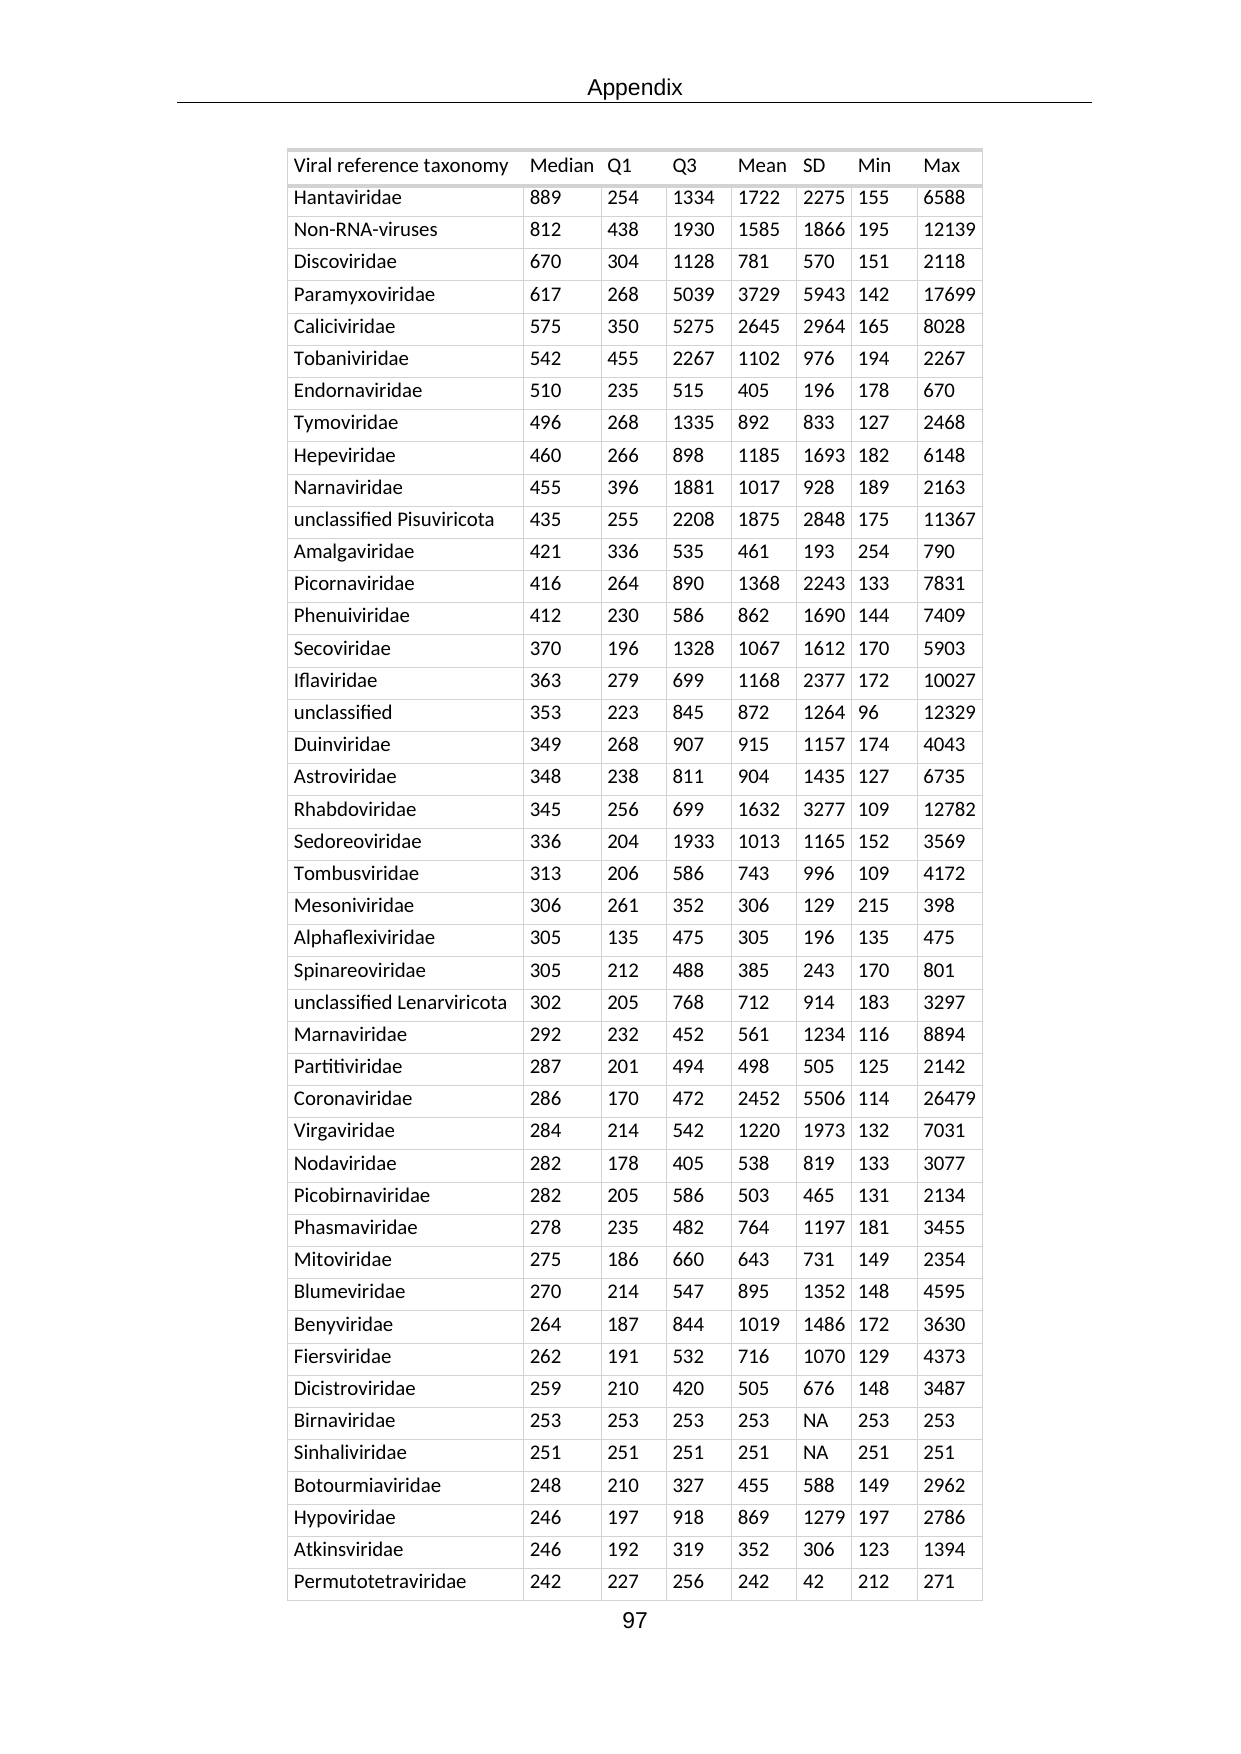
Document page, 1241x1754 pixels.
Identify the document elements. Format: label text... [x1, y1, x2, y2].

table_cell 1352 [797, 1279, 851, 1310]
table_cell 2645 [732, 314, 796, 345]
table_cell 1334 [667, 188, 731, 216]
table_cell 4373 [918, 1344, 982, 1375]
table_cell 869 [732, 1505, 796, 1536]
table_cell 768 [667, 990, 731, 1021]
table_cell 2964 [797, 314, 851, 345]
table_cell 465 [797, 1183, 851, 1214]
table_cell 193 [797, 539, 851, 570]
table_cell 398 [918, 893, 982, 924]
table_cell 135 [852, 925, 917, 956]
table_cell 189 [852, 475, 917, 506]
table_cell 460 [524, 442, 601, 473]
table_cell Narnaviridae [288, 475, 523, 506]
table_cell 248 [524, 1472, 601, 1503]
table_cell 149 [852, 1247, 917, 1278]
table_cell 2452 [732, 1086, 796, 1117]
table_cell 1933 [667, 829, 731, 860]
table_cell 251 [524, 1440, 601, 1471]
table_header Viral reference taxonomy [288, 152, 523, 184]
table_cell 12782 [918, 796, 982, 827]
table_cell 496 [524, 410, 601, 441]
table_cell 109 [852, 861, 917, 892]
table_cell 1067 [732, 635, 796, 667]
table_cell Fiersviridae [288, 1344, 523, 1375]
table_cell 286 [524, 1086, 601, 1117]
table_cell 114 [852, 1086, 917, 1117]
table_cell 268 [602, 410, 666, 441]
table_cell Discoviridae [288, 249, 523, 280]
table_cell NA [797, 1408, 851, 1439]
table_cell 306 [524, 893, 601, 924]
table_cell Tymoviridae [288, 410, 523, 441]
table_cell 350 [602, 314, 666, 345]
table_cell 215 [852, 893, 917, 924]
table_cell 1394 [918, 1537, 982, 1568]
table_cell Sinhaliviridae [288, 1440, 523, 1471]
table_cell 253 [732, 1408, 796, 1439]
table_cell 1102 [732, 346, 796, 377]
table_cell 223 [602, 700, 666, 731]
table_cell 109 [852, 796, 917, 827]
table_cell 845 [667, 700, 731, 731]
table_cell 181 [852, 1215, 917, 1246]
table_cell 498 [732, 1054, 796, 1085]
table_cell Phenuiviridae [288, 603, 523, 634]
table_header Median [523, 152, 601, 184]
table_cell 570 [797, 249, 851, 280]
table_cell Endornaviridae [288, 378, 523, 409]
table_cell 1335 [667, 410, 731, 441]
table_cell 538 [732, 1150, 796, 1182]
table_cell 313 [524, 861, 601, 892]
table_cell 165 [852, 314, 917, 345]
table_cell 1693 [797, 442, 851, 473]
table_cell 242 [732, 1569, 796, 1600]
table_cell 892 [732, 410, 796, 441]
table_cell 6148 [918, 442, 982, 473]
table_cell 890 [667, 571, 731, 602]
table_cell 142 [852, 281, 917, 312]
table_cell 1690 [797, 603, 851, 634]
table_cell 251 [732, 1440, 796, 1471]
table_cell 996 [797, 861, 851, 892]
table_cell 172 [852, 1311, 917, 1342]
table_cell 174 [852, 732, 917, 763]
table_cell 214 [602, 1279, 666, 1310]
table_cell 268 [602, 732, 666, 763]
table_cell 3277 [797, 796, 851, 827]
table_cell 2267 [918, 346, 982, 377]
table_cell 4172 [918, 861, 982, 892]
table_cell 1017 [732, 475, 796, 506]
table_cell 405 [732, 378, 796, 409]
table_cell 261 [602, 893, 666, 924]
table_cell Hantaviridae [288, 188, 523, 216]
table_cell 976 [797, 346, 851, 377]
table_cell 588 [797, 1472, 851, 1503]
table_cell 319 [667, 1537, 731, 1568]
table_cell 129 [852, 1344, 917, 1375]
table_cell 928 [797, 475, 851, 506]
table_cell 149 [852, 1472, 917, 1503]
table_cell Nodaviridae [288, 1150, 523, 1182]
table_cell 251 [667, 1440, 731, 1471]
table_cell 116 [852, 1022, 917, 1053]
table_cell 210 [602, 1472, 666, 1503]
table_cell 898 [667, 442, 731, 473]
table_cell 1197 [797, 1215, 851, 1246]
table_cell 904 [732, 764, 796, 795]
table_cell 435 [524, 507, 601, 538]
table_cell NA [797, 1440, 851, 1471]
table_cell 271 [918, 1569, 982, 1600]
table_cell 617 [524, 281, 601, 312]
table_cell 196 [797, 378, 851, 409]
table_cell 5506 [797, 1086, 851, 1117]
table_cell 253 [852, 1408, 917, 1439]
table_cell 266 [602, 442, 666, 473]
table_cell 170 [852, 957, 917, 988]
table_cell 3077 [918, 1150, 982, 1182]
table_cell Mesoniviridae [288, 893, 523, 924]
table_cell 275 [524, 1247, 601, 1278]
table_cell 178 [602, 1150, 666, 1182]
table_header SD [797, 152, 851, 184]
table_cell 125 [852, 1054, 917, 1085]
table_cell 264 [602, 571, 666, 602]
table_cell 212 [852, 1569, 917, 1600]
table_cell Duinviridae [288, 732, 523, 763]
table_cell 155 [852, 188, 917, 216]
table_cell Hepeviridae [288, 442, 523, 473]
table_cell 129 [797, 893, 851, 924]
table_cell 264 [524, 1311, 601, 1342]
table_cell 197 [852, 1505, 917, 1536]
table_cell 251 [852, 1440, 917, 1471]
table_cell Alphaflexiviridae [288, 925, 523, 956]
table_cell 353 [524, 700, 601, 731]
table_cell 1486 [797, 1311, 851, 1342]
table_cell 833 [797, 410, 851, 441]
table_cell 345 [524, 796, 601, 827]
table_cell 2786 [918, 1505, 982, 1536]
table_cell 2377 [797, 668, 851, 699]
table_cell 336 [602, 539, 666, 570]
table_cell 246 [524, 1505, 601, 1536]
table_cell 304 [602, 249, 666, 280]
table_cell 133 [852, 1150, 917, 1182]
table_cell 475 [667, 925, 731, 956]
table_cell 461 [732, 539, 796, 570]
table_cell 187 [602, 1311, 666, 1342]
table_cell 5943 [797, 281, 851, 312]
table_cell 547 [667, 1279, 731, 1310]
table_cell 7031 [918, 1118, 982, 1149]
table_cell 284 [524, 1118, 601, 1149]
table_cell 210 [602, 1376, 666, 1407]
table_cell 416 [524, 571, 601, 602]
table_cell 7831 [918, 571, 982, 602]
table_cell 2163 [918, 475, 982, 506]
table_cell 2134 [918, 1183, 982, 1214]
table_cell 475 [918, 925, 982, 956]
table_cell 586 [667, 861, 731, 892]
table_cell Paramyxoviridae [288, 281, 523, 312]
table_cell 127 [852, 764, 917, 795]
table_cell Virgaviridae [288, 1118, 523, 1149]
table_cell Atkinsviridae [288, 1537, 523, 1568]
table_cell 1866 [797, 217, 851, 248]
table_cell 6735 [918, 764, 982, 795]
table_cell Iflaviridae [288, 668, 523, 699]
table_cell 2142 [918, 1054, 982, 1085]
table_cell 195 [852, 217, 917, 248]
table_cell 1234 [797, 1022, 851, 1053]
table_cell 455 [524, 475, 601, 506]
table_cell 801 [918, 957, 982, 988]
table_cell 1279 [797, 1505, 851, 1536]
table_cell 254 [852, 539, 917, 570]
table_cell 712 [732, 990, 796, 1021]
table_cell 488 [667, 957, 731, 988]
table_cell 42 [797, 1569, 851, 1600]
table_cell 7409 [918, 603, 982, 634]
table_cell 259 [524, 1376, 601, 1407]
table_header Q3 [666, 152, 731, 184]
table_cell 914 [797, 990, 851, 1021]
table_cell 1368 [732, 571, 796, 602]
table_cell 6588 [918, 188, 982, 216]
table_cell 811 [667, 764, 731, 795]
table_cell 542 [667, 1118, 731, 1149]
table_cell 238 [602, 764, 666, 795]
table_cell 1328 [667, 635, 731, 667]
table_cell 151 [852, 249, 917, 280]
table_cell 1585 [732, 217, 796, 248]
table_cell 812 [524, 217, 601, 248]
table_cell 542 [524, 346, 601, 377]
table_cell Picobirnaviridae [288, 1183, 523, 1214]
table_cell 494 [667, 1054, 731, 1085]
table_cell 1875 [732, 507, 796, 538]
table_cell 148 [852, 1376, 917, 1407]
table_cell 352 [732, 1537, 796, 1568]
table_cell 255 [602, 507, 666, 538]
table_cell 5039 [667, 281, 731, 312]
table_cell 699 [667, 668, 731, 699]
table_cell Partitiviridae [288, 1054, 523, 1085]
table_cell 282 [524, 1183, 601, 1214]
table_cell 10027 [918, 668, 982, 699]
table_cell 305 [732, 925, 796, 956]
table_cell 862 [732, 603, 796, 634]
table_cell Birnaviridae [288, 1408, 523, 1439]
table_cell 127 [852, 410, 917, 441]
table_cell 133 [852, 571, 917, 602]
table_header Mean [731, 152, 797, 184]
table_cell 8894 [918, 1022, 982, 1053]
table_cell Benyviridae [288, 1311, 523, 1342]
table_cell 253 [918, 1408, 982, 1439]
table_cell 4595 [918, 1279, 982, 1310]
table_cell 872 [732, 700, 796, 731]
table_cell 764 [732, 1215, 796, 1246]
table_cell 194 [852, 346, 917, 377]
table_cell 643 [732, 1247, 796, 1278]
table_cell 270 [524, 1279, 601, 1310]
table_cell 455 [602, 346, 666, 377]
table_cell 183 [852, 990, 917, 1021]
table_cell 670 [918, 378, 982, 409]
table_cell 889 [524, 188, 601, 216]
table_cell 1168 [732, 668, 796, 699]
table_cell 253 [524, 1408, 601, 1439]
table_cell 1019 [732, 1311, 796, 1342]
table_cell 505 [732, 1376, 796, 1407]
table_cell 11367 [918, 507, 982, 538]
table_cell Caliciviridae [288, 314, 523, 345]
table_cell unclassified Pisuviricota [288, 507, 523, 538]
table_cell 907 [667, 732, 731, 763]
table_cell 510 [524, 378, 601, 409]
table_cell 302 [524, 990, 601, 1021]
table_cell 743 [732, 861, 796, 892]
table_cell Marnaviridae [288, 1022, 523, 1053]
table_cell 196 [797, 925, 851, 956]
table_cell 242 [524, 1569, 601, 1600]
table_cell 895 [732, 1279, 796, 1310]
table_cell Spinareoviridae [288, 957, 523, 988]
table_cell 699 [667, 796, 731, 827]
table_cell 26479 [918, 1086, 982, 1117]
table_cell 385 [732, 957, 796, 988]
table_cell 170 [602, 1086, 666, 1117]
table_cell 287 [524, 1054, 601, 1085]
table_cell Permutotetraviridae [288, 1569, 523, 1600]
table_cell 148 [852, 1279, 917, 1310]
table_cell 251 [918, 1440, 982, 1471]
table_cell 327 [667, 1472, 731, 1503]
table_cell unclassified Lenarviricota [288, 990, 523, 1021]
table_cell 251 [602, 1440, 666, 1471]
table_cell 12139 [918, 217, 982, 248]
table_cell 191 [602, 1344, 666, 1375]
table_cell unclassified [288, 700, 523, 731]
table_cell 5275 [667, 314, 731, 345]
table_header Max [917, 152, 982, 184]
table_cell 3569 [918, 829, 982, 860]
table_cell 132 [852, 1118, 917, 1149]
table_cell 421 [524, 539, 601, 570]
table_cell 235 [602, 1215, 666, 1246]
table_cell Rhabdoviridae [288, 796, 523, 827]
table_cell 268 [602, 281, 666, 312]
table_cell 1632 [732, 796, 796, 827]
table_cell 819 [797, 1150, 851, 1182]
table_cell 3630 [918, 1311, 982, 1342]
table_cell 279 [602, 668, 666, 699]
table_cell 1157 [797, 732, 851, 763]
table_cell 575 [524, 314, 601, 345]
table_cell 660 [667, 1247, 731, 1278]
table_cell Dicistroviridae [288, 1376, 523, 1407]
table_cell 2468 [918, 410, 982, 441]
table_cell 1185 [732, 442, 796, 473]
table_cell 472 [667, 1086, 731, 1117]
table_cell 5903 [918, 635, 982, 667]
table_cell 182 [852, 442, 917, 473]
table_cell 3729 [732, 281, 796, 312]
table_cell 2848 [797, 507, 851, 538]
table_cell 3455 [918, 1215, 982, 1246]
table_cell Hypoviridae [288, 1505, 523, 1536]
table_cell 235 [602, 378, 666, 409]
table_cell 505 [797, 1054, 851, 1085]
table_cell 731 [797, 1247, 851, 1278]
table_cell 515 [667, 378, 731, 409]
table_cell 438 [602, 217, 666, 248]
table_cell 2118 [918, 249, 982, 280]
table_cell 676 [797, 1376, 851, 1407]
table_cell 96 [852, 700, 917, 731]
table_cell Amalgaviridae [288, 539, 523, 570]
table_cell 206 [602, 861, 666, 892]
table_cell 2275 [797, 188, 851, 216]
table_cell 1612 [797, 635, 851, 667]
table_cell 123 [852, 1537, 917, 1568]
table_cell 844 [667, 1311, 731, 1342]
table_cell 305 [524, 925, 601, 956]
table_cell 452 [667, 1022, 731, 1053]
table_cell 670 [524, 249, 601, 280]
table_cell 363 [524, 668, 601, 699]
table_cell 455 [732, 1472, 796, 1503]
table_cell 2354 [918, 1247, 982, 1278]
table_header Min [851, 152, 917, 184]
table_cell 586 [667, 603, 731, 634]
table_cell 1165 [797, 829, 851, 860]
table_cell 175 [852, 507, 917, 538]
table_cell 262 [524, 1344, 601, 1375]
table_cell Sedoreoviridae [288, 829, 523, 860]
table_cell 4043 [918, 732, 982, 763]
table_cell 204 [602, 829, 666, 860]
table_cell 790 [918, 539, 982, 570]
table_cell 205 [602, 990, 666, 1021]
table_cell 348 [524, 764, 601, 795]
table_cell 172 [852, 668, 917, 699]
table_cell 2208 [667, 507, 731, 538]
table_cell Tobaniviridae [288, 346, 523, 377]
table_cell 246 [524, 1537, 601, 1568]
table_cell 918 [667, 1505, 731, 1536]
table_cell 352 [667, 893, 731, 924]
table_cell 197 [602, 1505, 666, 1536]
table_cell 152 [852, 829, 917, 860]
table_cell 1220 [732, 1118, 796, 1149]
table_cell 1013 [732, 829, 796, 860]
table_cell 292 [524, 1022, 601, 1053]
table_cell 370 [524, 635, 601, 667]
table_cell Tombusviridae [288, 861, 523, 892]
table_cell 282 [524, 1150, 601, 1182]
table_cell 1264 [797, 700, 851, 731]
table_cell 131 [852, 1183, 917, 1214]
table_cell 1070 [797, 1344, 851, 1375]
table_cell 170 [852, 635, 917, 667]
table_cell 716 [732, 1344, 796, 1375]
table_cell Botourmiaviridae [288, 1472, 523, 1503]
table_cell Blumeviridae [288, 1279, 523, 1310]
table_cell Astroviridae [288, 764, 523, 795]
table_cell 278 [524, 1215, 601, 1246]
table_cell 227 [602, 1569, 666, 1600]
table_cell 214 [602, 1118, 666, 1149]
table_cell 1128 [667, 249, 731, 280]
table_cell 230 [602, 603, 666, 634]
table_cell 349 [524, 732, 601, 763]
table_cell 405 [667, 1150, 731, 1182]
table_cell 1973 [797, 1118, 851, 1149]
table_cell 1930 [667, 217, 731, 248]
table_cell 253 [602, 1408, 666, 1439]
table_cell 420 [667, 1376, 731, 1407]
table_cell 205 [602, 1183, 666, 1214]
table_cell 254 [602, 188, 666, 216]
table_cell 8028 [918, 314, 982, 345]
table_cell Coronaviridae [288, 1086, 523, 1117]
table_cell 144 [852, 603, 917, 634]
table_cell 3297 [918, 990, 982, 1021]
table_cell 256 [667, 1569, 731, 1600]
table_header Q1 [601, 152, 666, 184]
table_cell 412 [524, 603, 601, 634]
table_cell 1881 [667, 475, 731, 506]
table_cell 2267 [667, 346, 731, 377]
table_cell 336 [524, 829, 601, 860]
table_cell Picornaviridae [288, 571, 523, 602]
table_cell 253 [667, 1408, 731, 1439]
table_cell 17699 [918, 281, 982, 312]
table_cell 3487 [918, 1376, 982, 1407]
table_cell 256 [602, 796, 666, 827]
table_cell 561 [732, 1022, 796, 1053]
table_cell 186 [602, 1247, 666, 1278]
table_cell 178 [852, 378, 917, 409]
table_cell Secoviridae [288, 635, 523, 667]
table_cell 305 [524, 957, 601, 988]
table_cell 212 [602, 957, 666, 988]
table_cell 201 [602, 1054, 666, 1085]
table_cell 306 [732, 893, 796, 924]
table_cell 915 [732, 732, 796, 763]
table_cell 535 [667, 539, 731, 570]
table_cell Non-RNA-viruses [288, 217, 523, 248]
table_cell 192 [602, 1537, 666, 1568]
table_cell 2962 [918, 1472, 982, 1503]
table_cell 1435 [797, 764, 851, 795]
table_cell 306 [797, 1537, 851, 1568]
table_cell 482 [667, 1215, 731, 1246]
table_cell 135 [602, 925, 666, 956]
table_cell 2243 [797, 571, 851, 602]
table_cell 781 [732, 249, 796, 280]
table_cell 12329 [918, 700, 982, 731]
table_cell Mitoviridae [288, 1247, 523, 1278]
table_cell Phasmaviridae [288, 1215, 523, 1246]
table_cell 243 [797, 957, 851, 988]
table_cell 1722 [732, 188, 796, 216]
table_cell 503 [732, 1183, 796, 1214]
table_cell 586 [667, 1183, 731, 1214]
table_cell 532 [667, 1344, 731, 1375]
table_cell 232 [602, 1022, 666, 1053]
table_cell 396 [602, 475, 666, 506]
table_cell 196 [602, 635, 666, 667]
